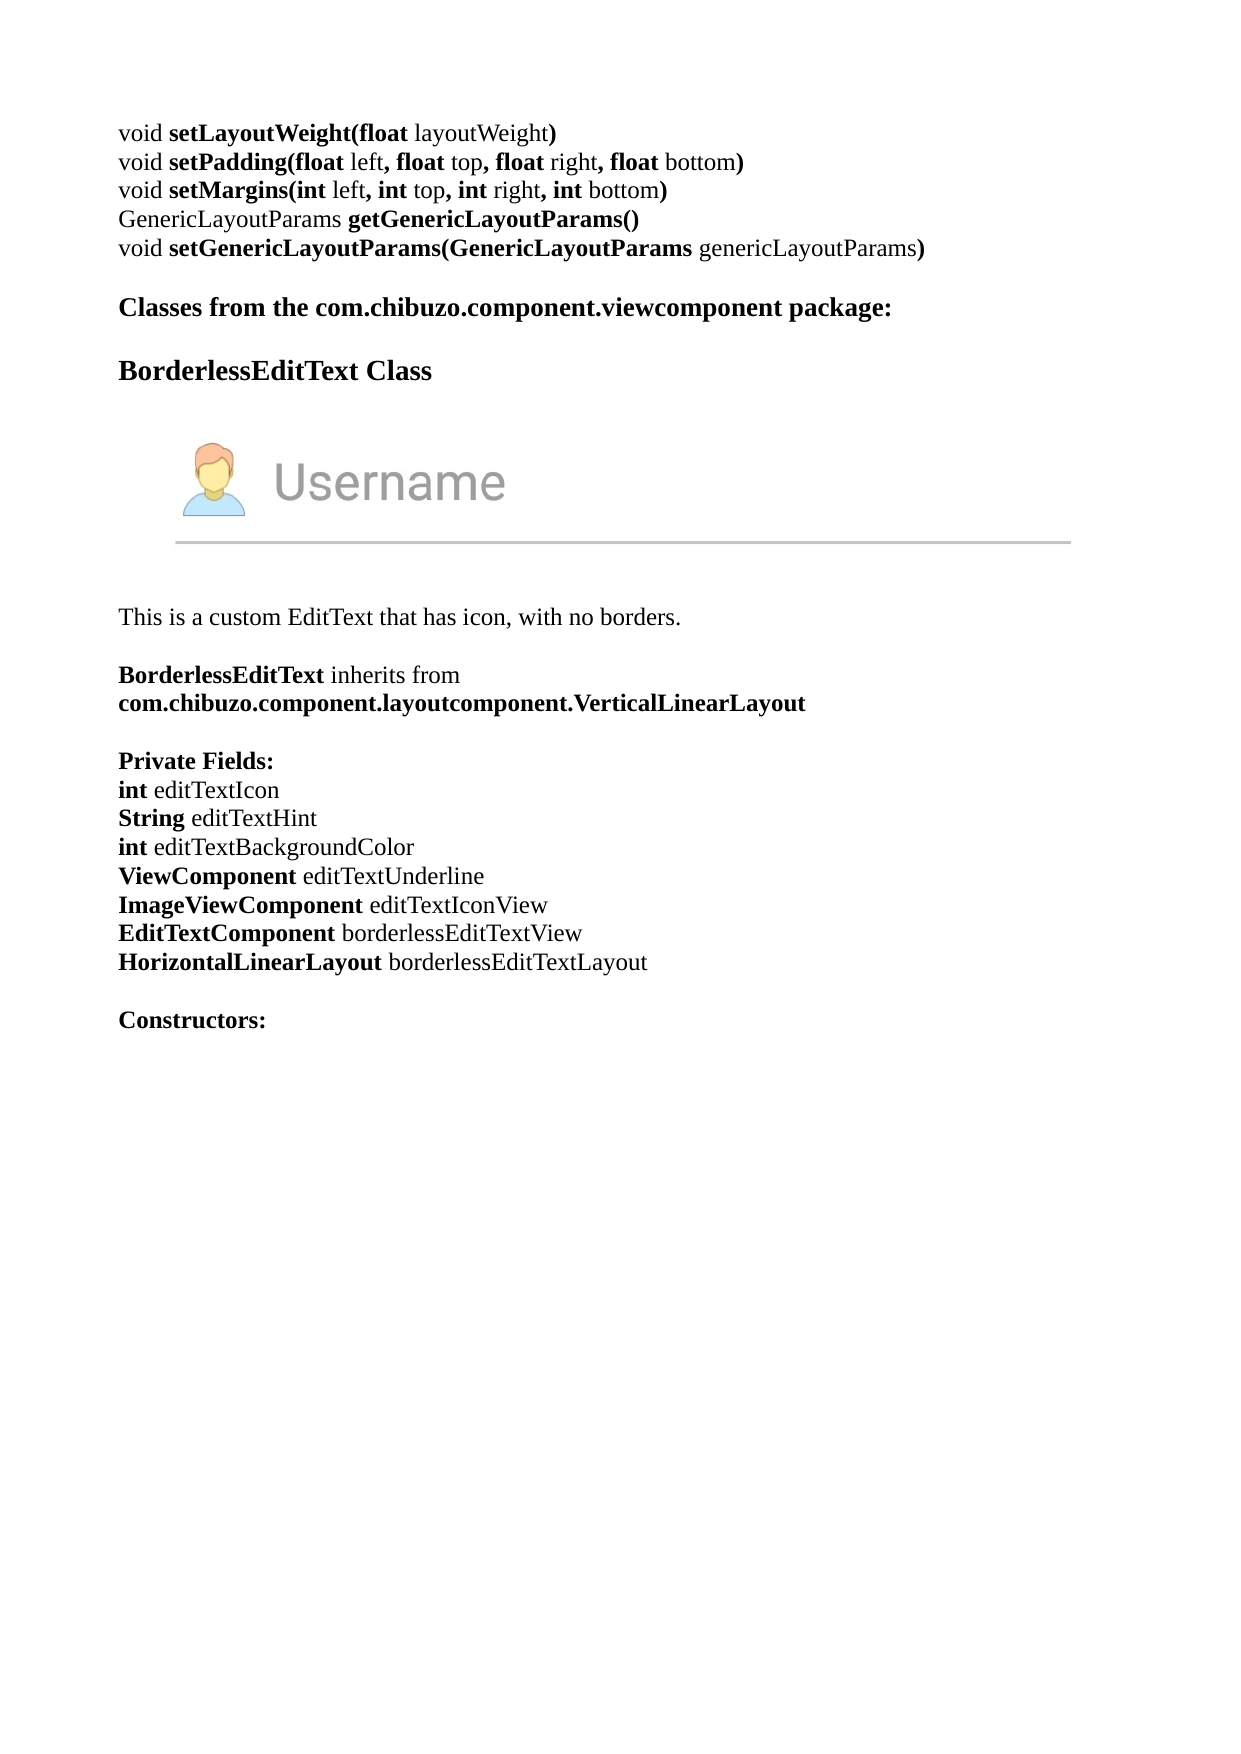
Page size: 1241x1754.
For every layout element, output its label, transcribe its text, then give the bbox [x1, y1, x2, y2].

text EditTextComponent borderlessEditTextView [118, 918, 1122, 947]
text Classes from the com.chibuzo.component.viewcomponent package: [118, 291, 1122, 322]
text Constructors: [118, 1005, 1122, 1033]
text BorderlessEditText Class [118, 353, 1122, 386]
picture [118, 386, 1123, 569]
text ViewComponent editTextUnderline [118, 861, 1122, 890]
text String editTextHint [118, 803, 1122, 832]
text Private Fields: [118, 746, 1122, 775]
text void setLayoutWeight(float layoutWeight) [118, 118, 1122, 147]
text int editTextIcon [118, 775, 1122, 803]
text BorderlessEditText inherits from com.chibuzo.component.layoutcomponent.VerticalLinearLayout [118, 660, 1122, 717]
text void setPadding(float left, float top, float right, float bottom) [118, 147, 1122, 176]
text void setMargins(int left, int top, int right, int bottom) [118, 176, 1122, 204]
text void setGenericLayoutParams(GenericLayoutParams genericLayoutParams) [118, 233, 1122, 262]
text This is a custom EditText that has icon, with no borders. [118, 602, 1122, 631]
text HorizontalLinearLayout borderlessEditTextLayout [118, 947, 1122, 976]
text GenericLayoutParams getGenericLayoutParams() [118, 204, 1122, 233]
text ImageViewComponent editTextIconView [118, 890, 1122, 918]
text int editTextBackgroundColor [118, 832, 1122, 861]
